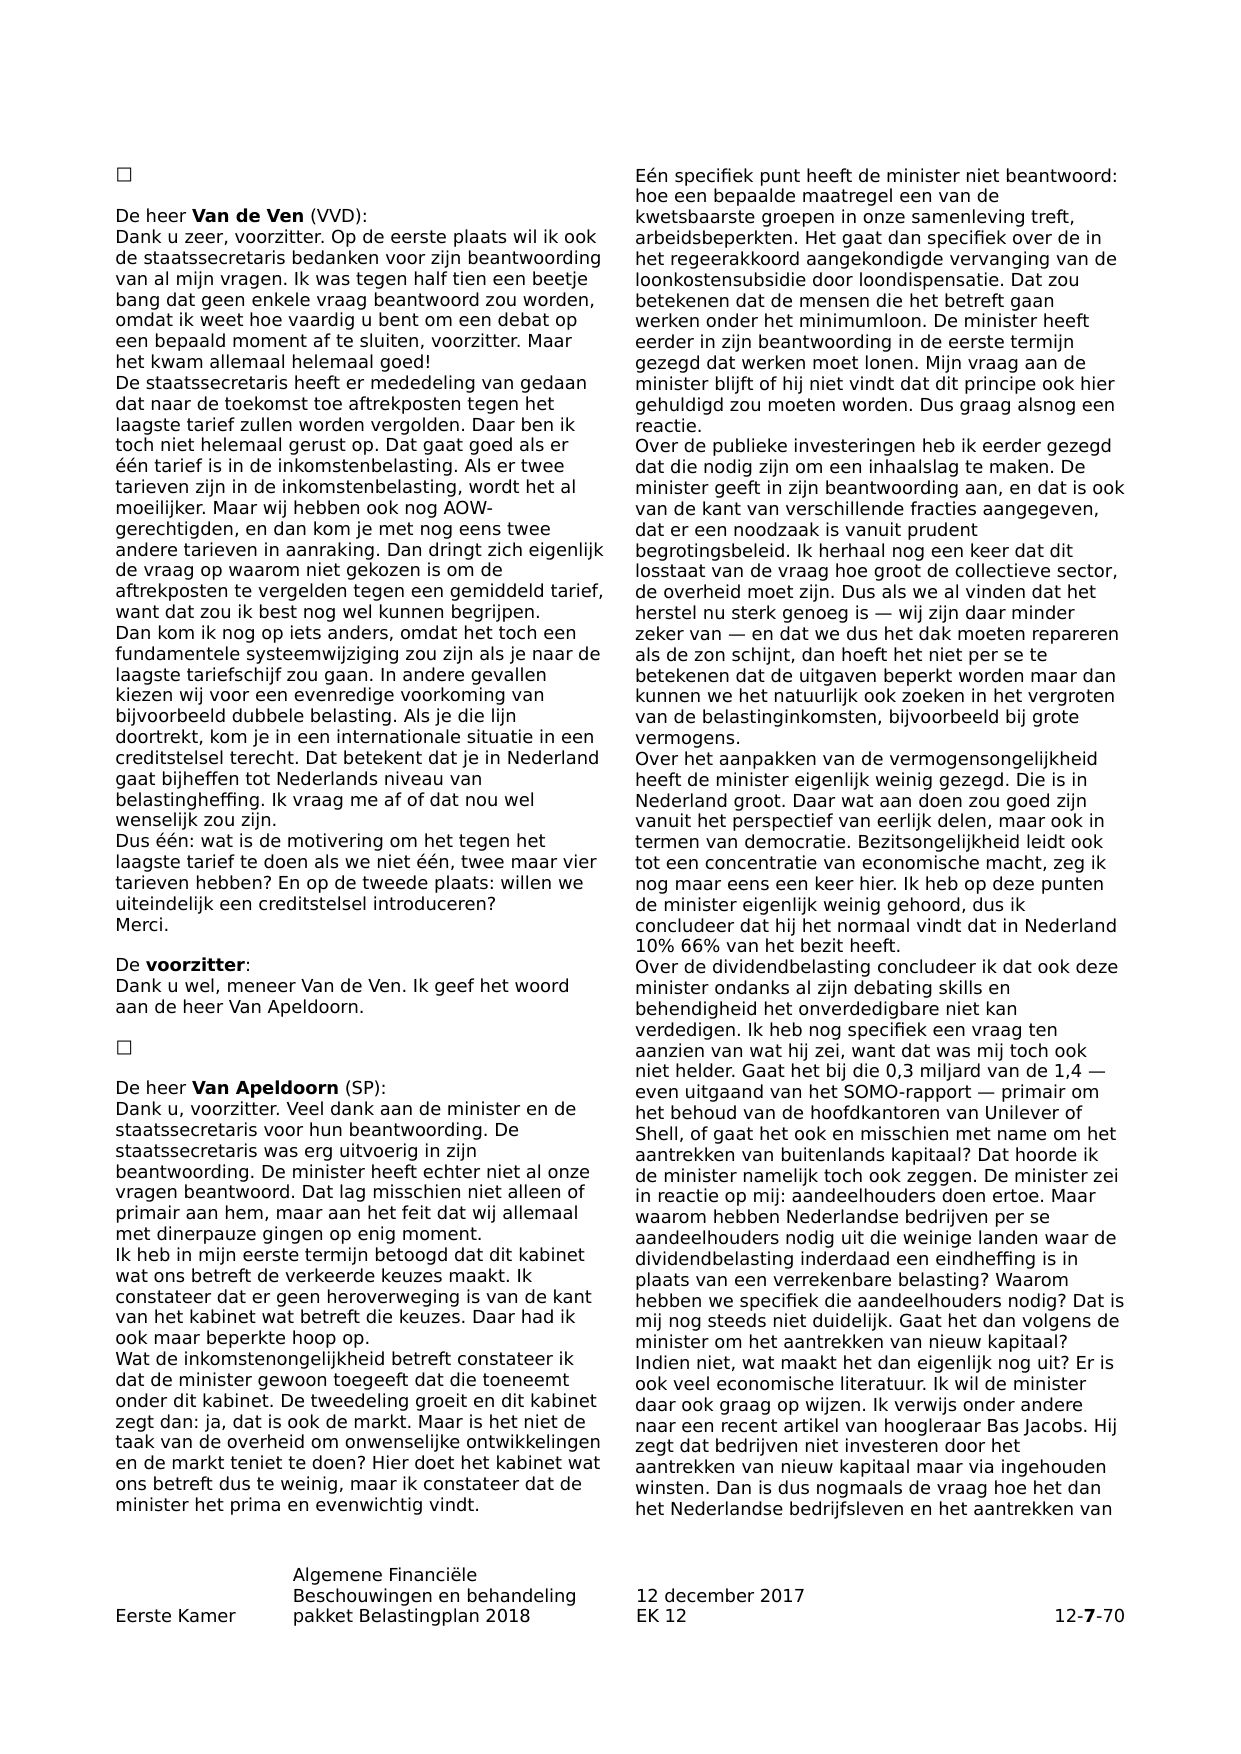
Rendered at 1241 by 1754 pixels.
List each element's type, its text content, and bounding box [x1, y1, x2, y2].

text Dank u zeer, voorzitter. Op de eerste plaats wil ik ook de staatssecretaris bedanken voor zijn beantwoording van al mijn vragen. Ik was tegen half tien een beetje bang dat geen enkele vraag beantwoord zou worden, omdat ik weet hoe vaardig u bent om een debat op een bepaald moment af te sluiten, voorzitter. Maar het kwam allemaal helemaal goed! [115, 227, 605, 373]
text Wat de inkomstenongelijkheid betreft constateer ik dat de minister gewoon toegeeft dat die toeneemt onder dit kabinet. De tweedeling groeit en dit kabinet zegt dan: ja, dat is ook de markt. Maar is het niet de taak van de overheid om onwenselijke ontwikkelingen en de markt teniet te doen? Hier doet het kabinet wat ons betreft dus te weinig, maar ik constateer dat de minister het prima en evenwichtig vindt. [115, 1349, 605, 1516]
text De heer Van de Ven (VVD): [115, 206, 605, 227]
text Ik heb in mijn eerste termijn betoogd dat dit kabinet wat ons betreft de verkeerde keuzes maakt. Ik constateer dat er geen heroverweging is van de kant van het kabinet wat betreft die keuzes. Daar had ik ook maar beperkte hoop op. [115, 1245, 605, 1349]
text Over de dividendbelasting concludeer ik dat ook deze minister ondanks al zijn debating skills en behendigheid het onverdedigbare niet kan verdedigen. Ik heb nog specifiek een vraag ten aanzien van wat hij zei, want dat was mij toch ook niet helder. Gaat het bij die 0,3 miljard van de 1,4 — even uitgaand van het SOMO-rapport — primair om het behoud van de hoofdkantoren van Unilever of Shell, of gaat het ook en misschien met name om het aantrekken van buitenlands kapitaal? Dat hoorde ik de minister namelijk toch ook zeggen. De minister zei in reactie op mij: aandeelhouders doen ertoe. Maar waarom hebben Nederlandse bedrijven per se aandeelhouders nodig uit die weinige landen waar de dividendbelasting inderdaad een eindheffing is in plaats van een verrekenbare belasting? Waarom hebben we specifiek die aandeelhouders nodig? Dat is mij nog steeds niet duidelijk. Gaat het dan volgens de minister om het aantrekken van nieuw kapitaal? Indien niet, wat maakt het dan eigenlijk nog uit? Er is ook veel economische literatuur. Ik wil de minister daar ook graag op wijzen. Ik verwijs onder andere naar een recent artikel van hoogleraar Bas Jacobs. Hij zegt dat bedrijven niet investeren door het aantrekken van nieuw kapitaal maar via ingehouden winsten. Dan is dus nogmaals de vraag hoe het dan het Nederlandse bedrijfsleven en het aantrekken van [635, 957, 1125, 1519]
text Dank u wel, meneer Van de Ven. Ik geef het woord aan de heer Van Apeldoorn. [115, 976, 605, 1017]
text Merci. [115, 914, 605, 935]
text ⬜ [115, 1037, 605, 1058]
text Dus één: wat is de motivering om het tegen het laagste tarief te doen als we niet één, twee maar vier tarieven hebben? En op de tweede plaats: willen we uiteindelijk een creditstelsel introduceren? [115, 831, 605, 914]
text Over het aanpakken van de vermogensongelijkheid heeft de minister eigenlijk weinig gezegd. Die is in Nederland groot. Daar wat aan doen zou goed zijn vanuit het perspectief van eerlijk delen, maar ook in termen van democratie. Bezitsongelijkheid leidt ook tot een concentratie van economische macht, zeg ik nog maar eens een keer hier. Ik heb op deze punten de minister eigenlijk weinig gehoord, dus ik concludeer dat hij het normaal vindt dat in Nederland 10% 66% van het bezit heeft. [635, 749, 1125, 957]
text Eén specifiek punt heeft de minister niet beantwoord: hoe een bepaalde maatregel een van de kwetsbaarste groepen in onze samenleving treft, arbeidsbeperkten. Het gaat dan specifiek over de in het regeerakkoord aangekondigde vervanging van de loonkostensubsidie door loondispensatie. Dat zou betekenen dat de mensen die het betreft gaan werken onder het minimumloon. De minister heeft eerder in zijn beantwoording in de eerste termijn gezegd dat werken moet lonen. Mijn vraag aan de minister blijft of hij niet vindt dat dit principe ook hier gehuldigd zou moeten worden. Dus graag alsnog een reactie. [635, 165, 1125, 436]
text Over de publieke investeringen heb ik eerder gezegd dat die nodig zijn om een inhaalslag te maken. De minister geeft in zijn beantwoording aan, en dat is ook van de kant van verschillende fracties aangegeven, dat er een noodzaak is vanuit prudent begrotingsbeleid. Ik herhaal nog een keer dat dit losstaat van de vraag hoe groot de collectieve sector, de overheid moet zijn. Dus als we al vinden dat het herstel nu sterk genoeg is — wij zijn daar minder zeker van — en dat we dus het dak moeten repareren als de zon schijnt, dan hoeft het niet per se te betekenen dat de uitgaven beperkt worden maar dan kunnen we het natuurlijk ook zoeken in het vergroten van de belastinginkomsten, bijvoorbeeld bij grote vermogens. [635, 436, 1125, 749]
text De staatssecretaris heeft er mededeling van gedaan dat naar de toekomst toe aftrekposten tegen het laagste tarief zullen worden vergolden. Daar ben ik toch niet helemaal gerust op. Dat gaat goed als er één tarief is in de inkomstenbelasting. Als er twee tarieven zijn in de inkomstenbelasting, wordt het al moeilijker. Maar wij hebben ook nog AOW-gerechtigden, en dan kom je met nog eens twee andere tarieven in aanraking. Dan dringt zich eigenlijk de vraag op waarom niet gekozen is om de aftrekposten te vergelden tegen een gemiddeld tarief, want dat zou ik best nog wel kunnen begrijpen. [115, 373, 605, 623]
text ⬜ [115, 165, 605, 186]
text De voorzitter: [115, 955, 605, 976]
text Dank u, voorzitter. Veel dank aan de minister en de staatssecretaris voor hun beantwoording. De staatssecretaris was erg uitvoerig in zijn beantwoording. De minister heeft echter niet al onze vragen beantwoord. Dat lag misschien niet alleen of primair aan hem, maar aan het feit dat wij allemaal met dinerpauze gingen op enig moment. [115, 1099, 605, 1245]
text Dan kom ik nog op iets anders, omdat het toch een fundamentele systeemwijziging zou zijn als je naar de laagste tariefschijf zou gaan. In andere gevallen kiezen wij voor een evenredige voorkoming van bijvoorbeeld dubbele belasting. Als je die lijn doortrekt, kom je in een internationale situatie in een creditstelsel terecht. Dat betekent dat je in Nederland gaat bijheffen tot Nederlands niveau van belastingheffing. Ik vraag me af of dat nou wel wenselijk zou zijn. [115, 623, 605, 831]
text De heer Van Apeldoorn (SP): [115, 1078, 605, 1099]
